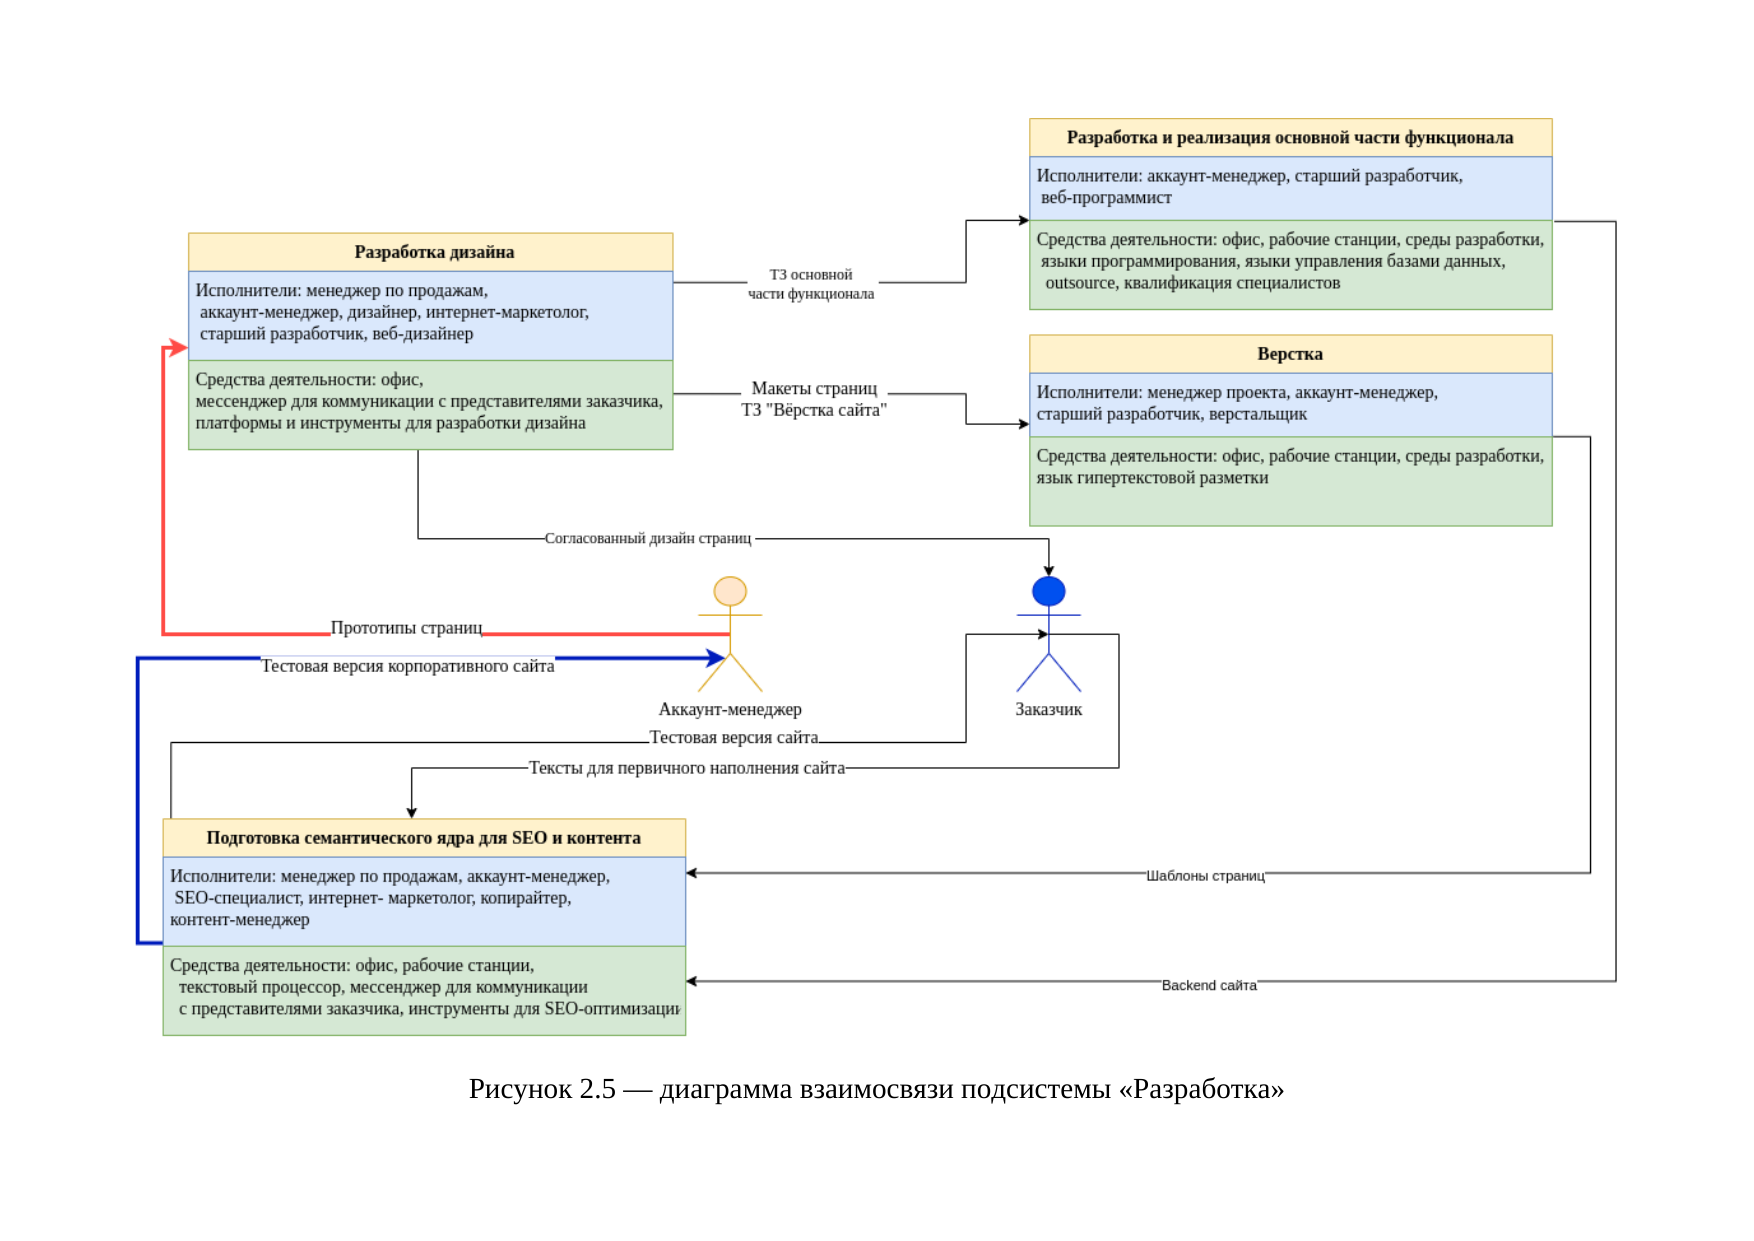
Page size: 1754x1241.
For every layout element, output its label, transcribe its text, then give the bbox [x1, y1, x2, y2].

picture [127, 118, 1627, 1040]
text Рисунок 2.5 — диаграмма взаимосвязи подсистемы «Разработка» [118, 1040, 1636, 1105]
